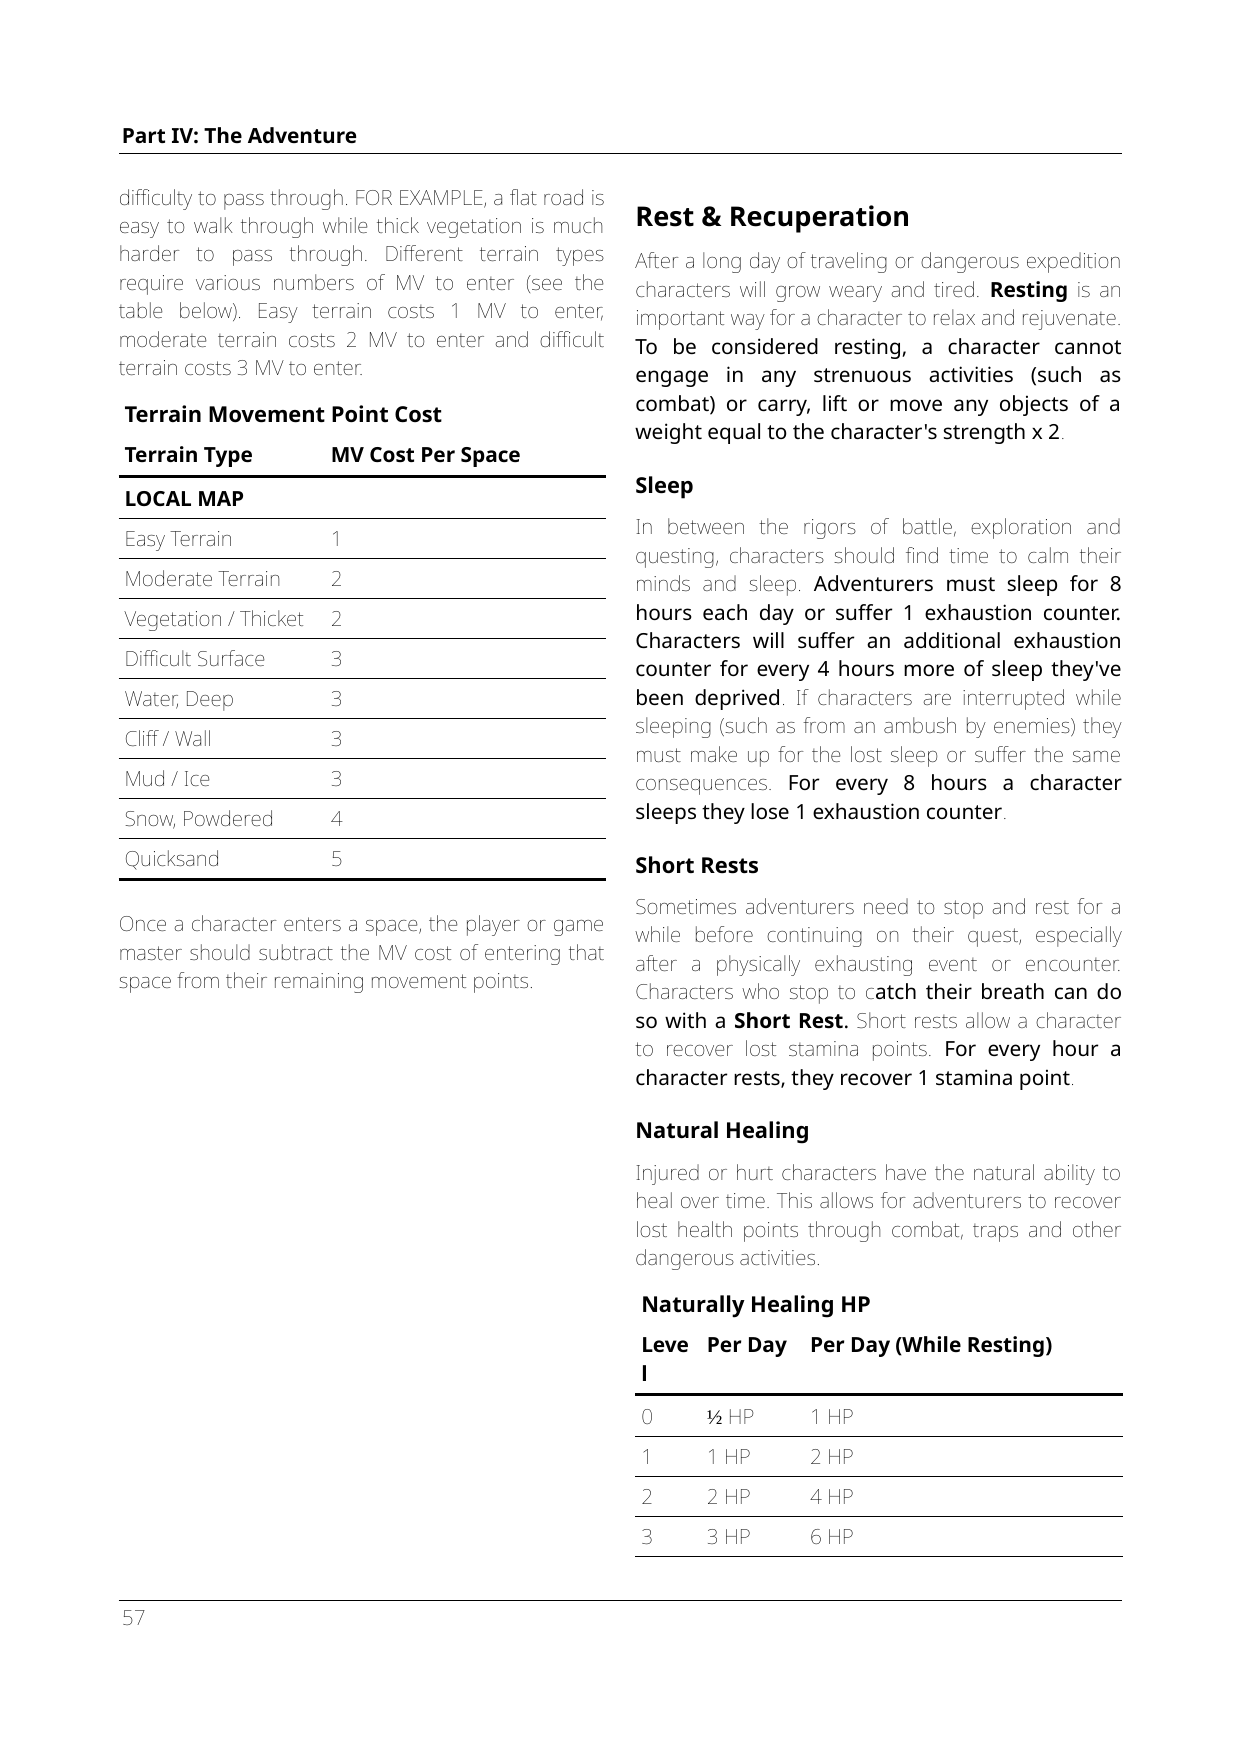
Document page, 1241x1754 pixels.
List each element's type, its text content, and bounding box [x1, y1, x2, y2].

subtitle Sleep [635, 470, 1122, 500]
table_cell 2 [635, 1477, 701, 1516]
table_cell 3 [325, 759, 606, 798]
table_cell 5 [325, 839, 606, 878]
table_cell Per Day (While Resting) [804, 1325, 1123, 1393]
subtitle Rest & Recuperation [635, 197, 1122, 234]
table_cell Mud / Ice [119, 759, 325, 798]
table_cell Water, Deep [119, 679, 325, 718]
text difficulty to pass through. FOR EXAMPLE, a flat road is easy to walk through while thick vegetation is much harder to pass through. Different terrain types require various numbers of MV to enter (see the table below). Easy terrain costs 1 MV to enter, moderate terrain costs 2 MV to enter and difficult terrain costs 3 MV to enter. [118, 183, 605, 382]
table_cell 1 [325, 519, 606, 558]
subtitle Natural Healing [635, 1116, 1122, 1145]
text Injured or hurt characters have the natural ability to heal over time. This allows for adventurers to recover lost health points through combat, traps and other dangerous activities. [635, 1158, 1122, 1272]
table_cell MV Cost Per Space [325, 435, 606, 475]
text Sometimes adventurers need to stop and rest for a while before continuing on their quest, especially after a physically exhausting event or encounter. Characters who stop to catch their breath can do so with a Short Rest. Short rests allow a character to recover lost stamina points. For every hour a character rests, they recover 1 stamina point. [635, 892, 1122, 1091]
table_cell Terrain Type [119, 435, 325, 475]
table_cell Per Day [701, 1325, 804, 1393]
table_cell 4 HP [804, 1477, 1123, 1516]
table_cell Difficult Surface [119, 639, 325, 678]
table_cell 2 [325, 559, 606, 598]
table_cell 3 [325, 679, 606, 718]
table_cell Vegetation / Thicket [119, 599, 325, 638]
table_cell 3 [325, 639, 606, 678]
table_cell Easy Terrain [119, 519, 325, 558]
table_cell 6 HP [804, 1517, 1123, 1556]
table_cell 3 [325, 719, 606, 758]
table_cell Cliff / Wall [119, 719, 325, 758]
table_cell 3 HP [701, 1517, 804, 1556]
table_cell 1 HP [804, 1396, 1123, 1436]
table_cell 0 [635, 1396, 701, 1436]
table_cell LOCAL MAP [119, 478, 606, 518]
table_cell Moderate Terrain [119, 559, 325, 598]
table_header Terrain Movement Point Cost [119, 394, 606, 435]
table_cell 3 [635, 1517, 701, 1556]
text Once a character enters a space, the player or game master should subtract the MV cost of entering that space from their remaining movement points. [118, 881, 605, 995]
table_cell 2 HP [701, 1477, 804, 1516]
subtitle Short Rests [635, 850, 1122, 879]
table_cell 1 [635, 1437, 701, 1476]
table_header Naturally Healing HP [635, 1284, 1123, 1325]
table_cell 4 [325, 799, 606, 838]
table_cell ½ HP [701, 1396, 804, 1436]
table_cell 2 [325, 599, 606, 638]
table_cell Level [635, 1325, 701, 1393]
text In between the rigors of battle, exploration and questing, characters should find time to calm their minds and sleep. Adventurers must sleep for 8 hours each day or suffer 1 exhaustion counter. Characters will suffer an additional exhaustion counter for every 4 hours more of sleep they've been deprived. If characters are interrupted while sleeping (such as from an ambush by enemies) they must make up for the lost sleep or suffer the same consequences. For every 8 hours a character sleeps they lose 1 exhaustion counter. [635, 512, 1122, 825]
table_cell 2 HP [804, 1437, 1123, 1476]
table_cell Snow, Powdered [119, 799, 325, 838]
table_cell 1 HP [701, 1437, 804, 1476]
text After a long day of traveling or dangerous expedition characters will grow weary and tired. Resting is an important way for a character to relax and rejuvenate. To be considered resting, a character cannot engage in any strenuous activities (such as combat) or carry, lift or move any objects of a weight equal to the character's strength x 2. [635, 247, 1122, 446]
table_cell Quicksand [119, 839, 325, 878]
